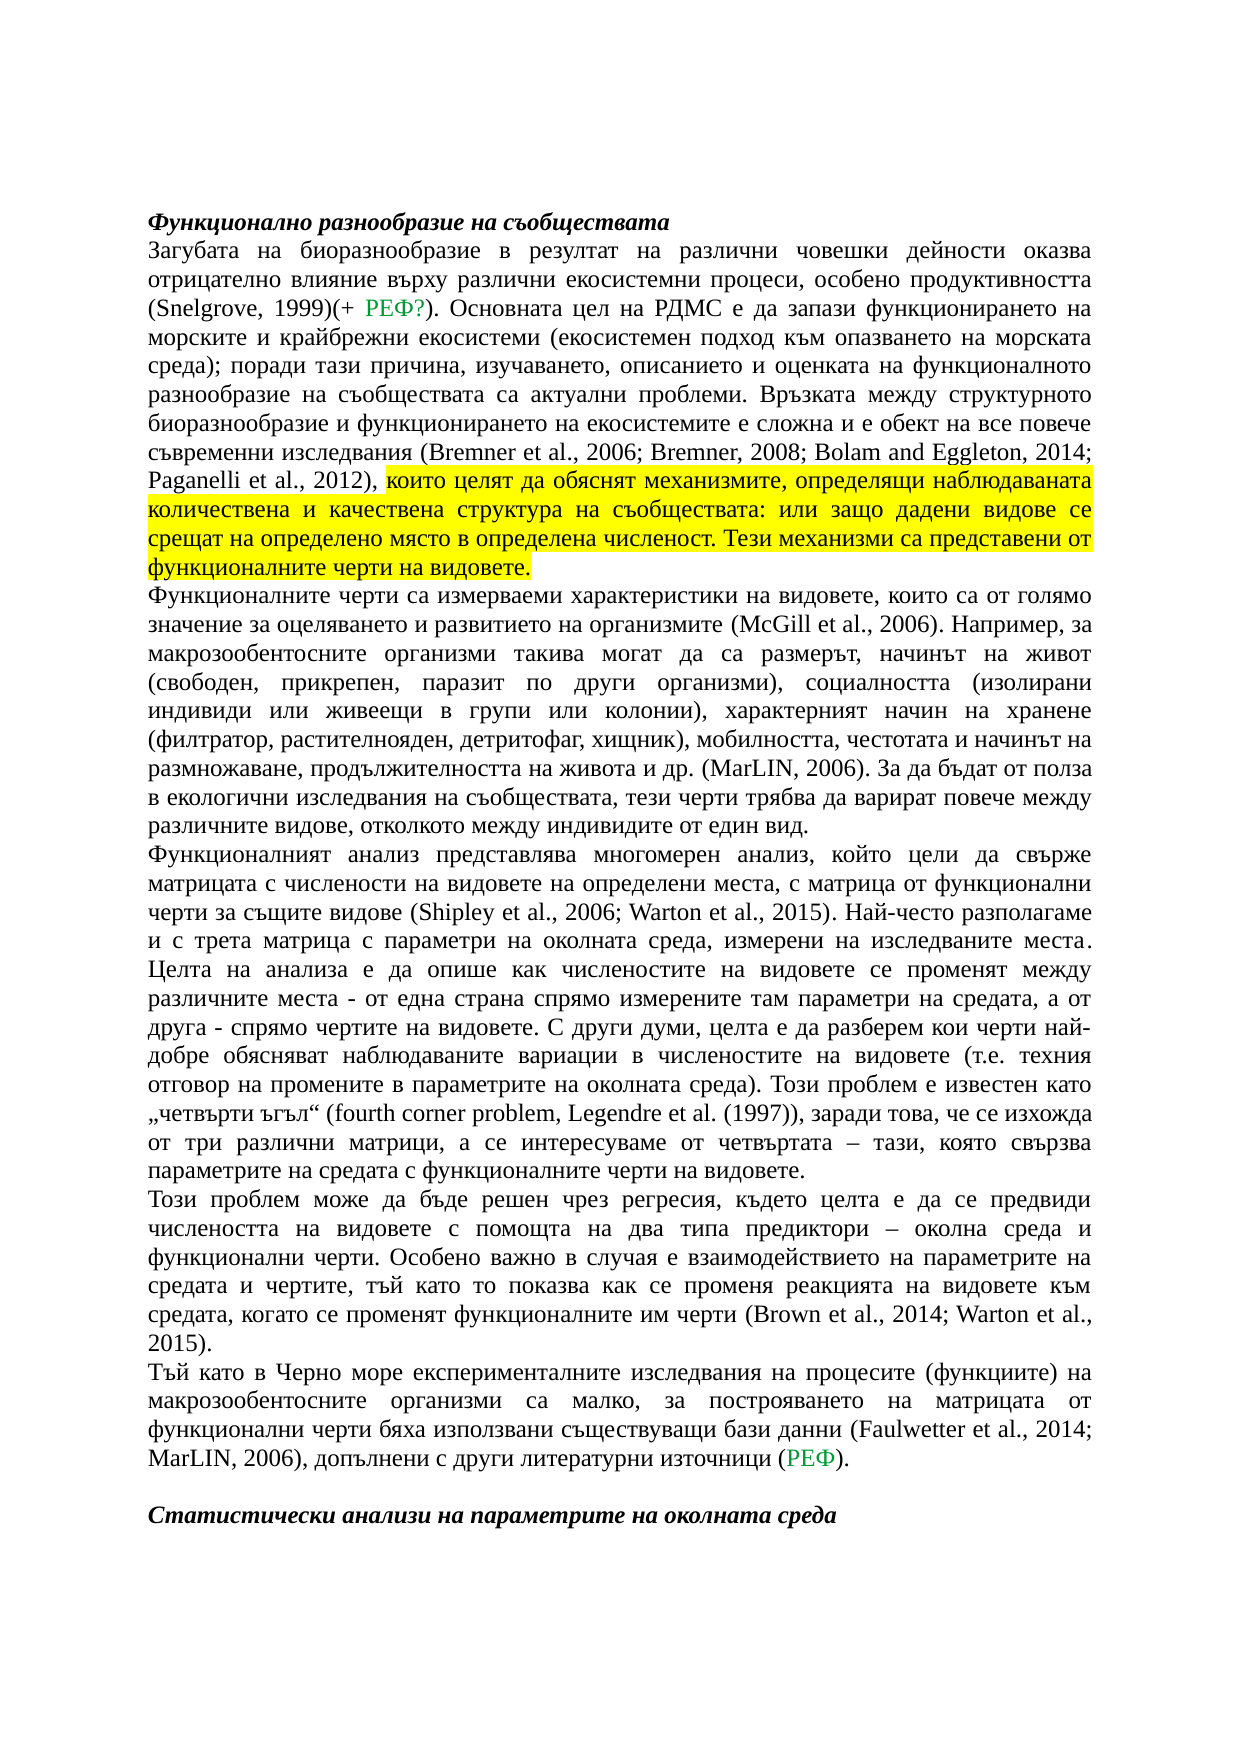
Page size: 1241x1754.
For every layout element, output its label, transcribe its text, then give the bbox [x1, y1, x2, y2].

text Този проблем може да бъде решен чрез регресия, където целта е да се предвиди числеността на видовете с помощта на два типа предиктори – околна среда и функционални черти. Особено важно в случая е взаимодействието на параметрите на средата и чертите, тъй като то показва как се променя реакцията на видовете към средата, когато се променят функционалните им черти (Brown et al., 2014; Warton et al., 2015). [148, 1184, 1093, 1357]
text Тъй като в Черно море експерименталните изследвания на процесите (функциите) на макрозообентосните организми са малко, за построяването на матрицата от функционални черти бяха използвани съществуващи бази данни (Faulwetter et al., 2014; MarLIN, 2006), допълнени с други литературни източници (РЕФ). [148, 1357, 1093, 1472]
text Функционалният анализ представлява многомерен анализ, който цели да свърже матрицата с числености на видовете на определени места, с матрица от функционални черти за същите видове (Shipley et al., 2006; Warton et al., 2015). Най-често разполагаме и с трета матрица с параметри на околната среда, измерени на изследваните места. Целта на анализа е да опише как численостите на видовете се променят между различните места - от една страна спрямо измерените там параметри на средата, а от друга - спрямо чертите на видовете. С други думи, целта е да разберем кои черти най-добре обясняват наблюдаваните вариации в численостите на видовете (т.е. техния отговор на промените в параметрите на околната среда). Този проблем е известен като „четвърти ъгъл“ (fourth corner problem, Legendre et al. (1997)), заради това, че се изхожда от три различни матрици, а се интересуваме от четвъртата – тази, която свързва параметрите на средата с функционалните черти на видовете. [148, 839, 1093, 1184]
text Функционалните черти са измерваеми характеристики на видовете, които са от голямо значение за оцеляването и развитието на организмите (McGill et al., 2006). Например, за макрозообентосните организми такива могат да са размерът, начинът на живот (свободен, прикрепен, паразит по други организми), социалността (изолирани индивиди или живеещи в групи или колонии), характерният начин на хранене (филтратор, растителнояден, детритофаг, хищник), мобилността, честотата и начинът на размножаване, продължителността на живота и др. (MarLIN, 2006). За да бъдат от полза в екологични изследвания на съобществата, тези черти трябва да варират повече между различните видове, отколкото между индивидите от един вид. [148, 580, 1093, 839]
text Статистически анализи на параметрите на околната среда [148, 1500, 1093, 1529]
text Загубата на биоразнообразие в резултат на различни човешки дейности оказва отрицателно влияние върху различни екосистемни процеси, особено продуктивността (Snelgrove, 1999)(+ РЕФ?). Основната цел на РДМС е да запази функционирането на морските и крайбрежни екосистеми (екосистемен подход към опазването на морската среда); поради тази причина, изучаването, описанието и оценката на функционалното разнообразие на съобществата са актуални проблеми. Връзката между структурното биоразнообразие и функционирането на екосистемите е сложна и е обект на все повече съвременни изследвания (Bremner et al., 2006; Bremner, 2008; Bolam and Eggleton, 2014; Paganelli et al., 2012), които целят да обяснят механизмите, определящи наблюдаваната количествена и качествена структура на съобществата: или защо дадени видове се срещат на определено място в определена численост. Тези механизми са представени от функционалните черти на видовете. [148, 235, 1093, 580]
text Функционално разнообразие на съобществата [148, 207, 1093, 235]
